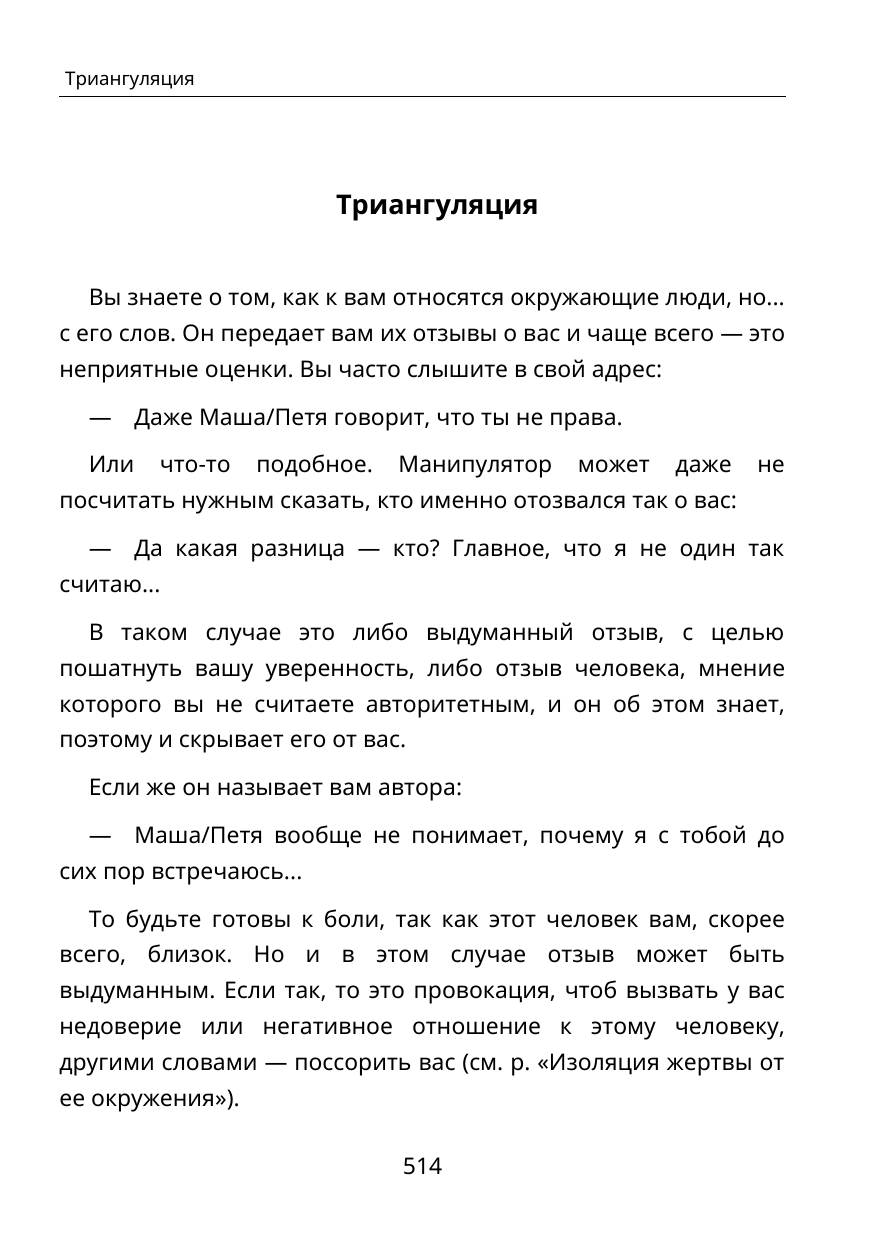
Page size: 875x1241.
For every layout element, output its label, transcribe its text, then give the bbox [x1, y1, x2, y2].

text Или что-то подобное. Манипулятор может даже не посчитать нужным сказать, кто именно отозвался так о вас: [59, 448, 786, 516]
text В таком случае это либо выдуманный отзыв, с целью пошатнуть вашу уверенность, либо отзыв человека, мнение которого вы не считаете авторитетным, и он об этом знает, поэтому и скрывает его от вас. [59, 616, 786, 755]
list Даже Маша/Петя говорит, что ты не права. [59, 401, 786, 432]
text Вы знаете о том, как к вам относятся окружающие люди, но... с его слов. Он передает вам их отзывы о вас и чаще всего — это неприятные оценки. Вы часто слышите в свой адрес: [59, 281, 786, 384]
text Если же он называет вам автора: [59, 771, 786, 802]
text То будьте готовы к боли, так как этот человек вам, скорее всего, близок. Но и в этом случае отзыв может быть выдуманным. Если так, то это провокация, чтоб вызвать у вас недоверие или негативное отношение к этому человеку, другими словами — поссорить вас (см. р. «Изоляция жертвы от ее окружения»). [59, 902, 786, 1113]
list Да какая разница — кто? Главное, что я не один так считаю... [59, 532, 786, 599]
list Маша/Петя вообще не понимает, почему я с тобой до сих пор встречаюсь... [59, 819, 786, 886]
subtitle Триангуляция [59, 185, 786, 222]
